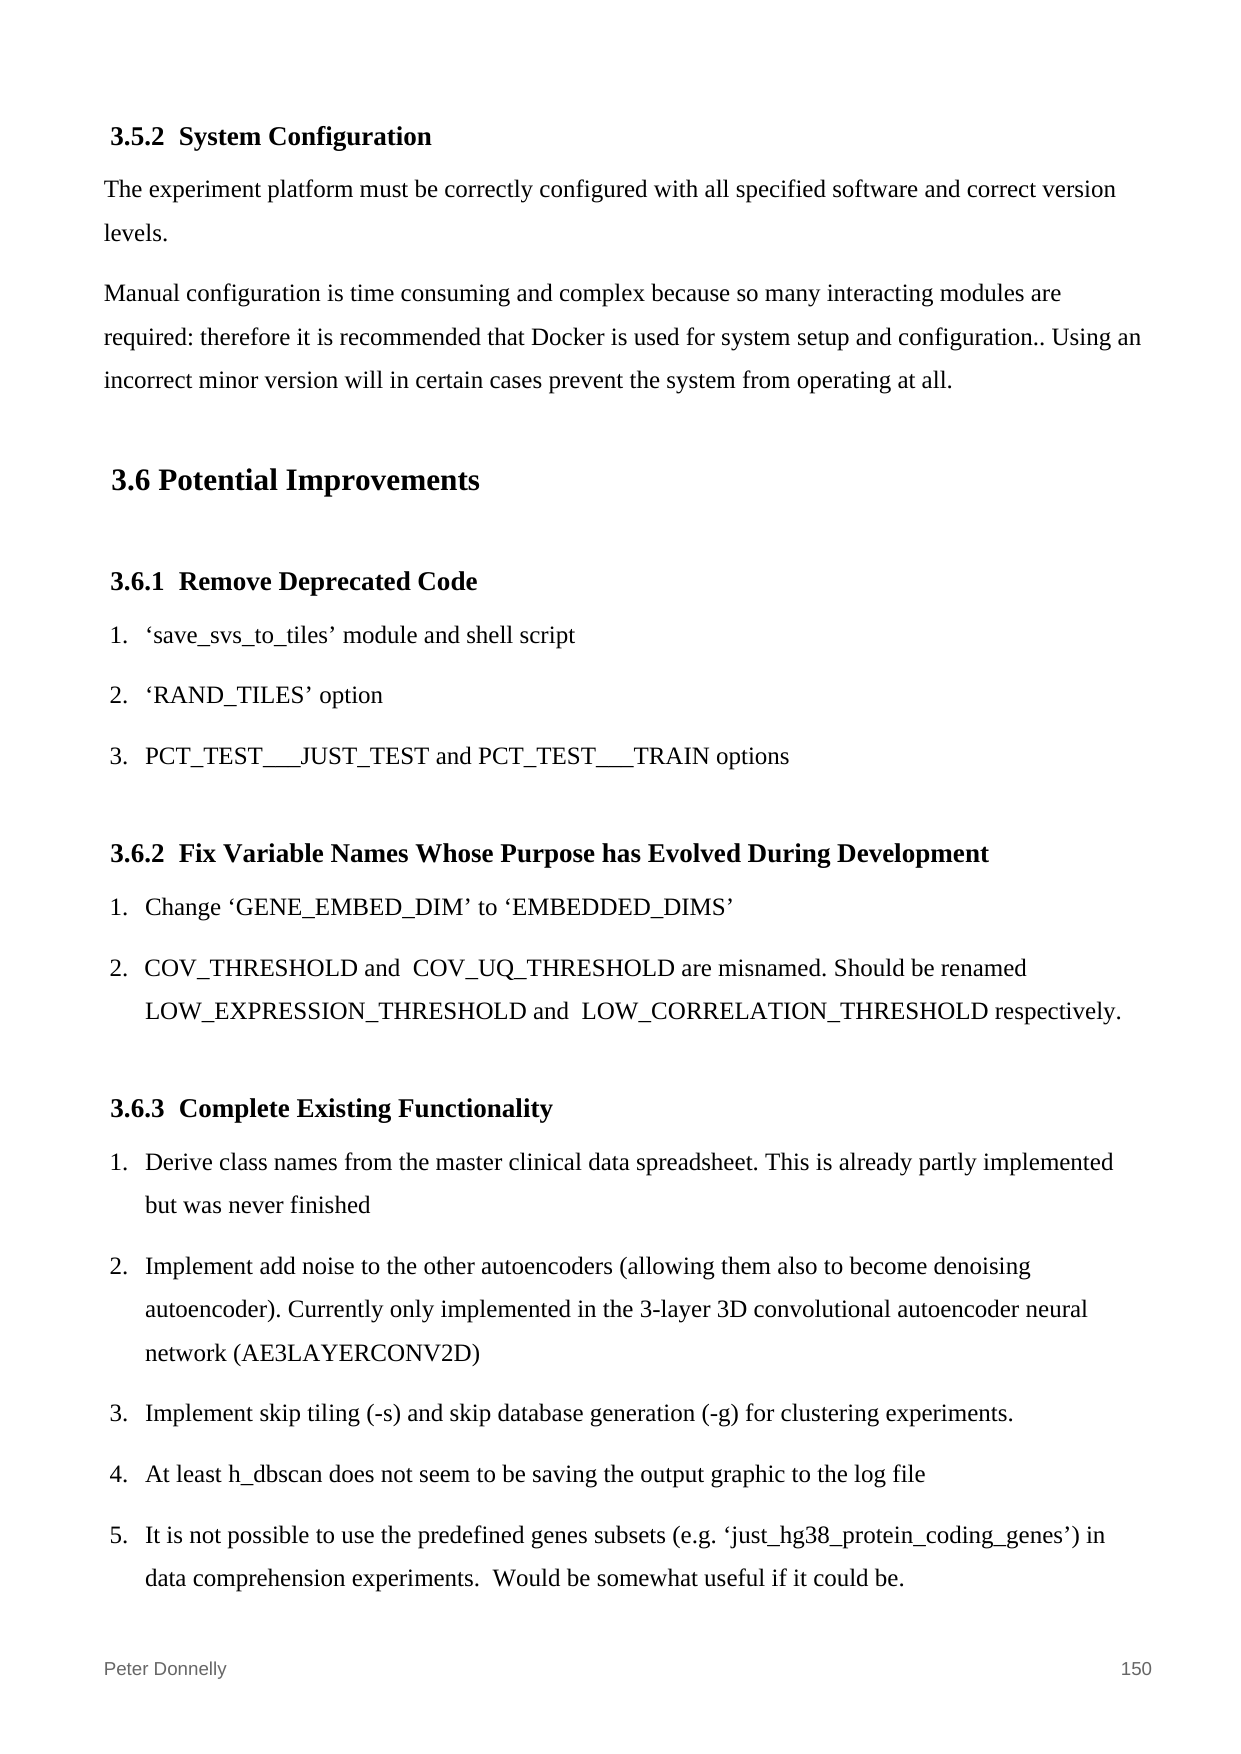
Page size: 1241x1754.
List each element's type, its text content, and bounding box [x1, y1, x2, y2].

subtitle Potential Improvements [103, 461, 1146, 497]
list PCT_TEST___JUST_TEST and PCT_TEST___TRAIN options [109, 741, 1146, 770]
list At least h_dbscan does not seem to be saving the output graphic to the log file [109, 1459, 1146, 1488]
list It is not possible to use the predefined genes subsets (e.g. ‘just_hg38_protein_coding_genes’) in data comprehension experiments. Would be somewhat useful if it could be. [109, 1520, 1146, 1592]
list ‘RAND_TILES’ option [109, 681, 1146, 709]
list ‘save_svs_to_tiles’ module and shell script [109, 620, 1146, 648]
list Implement skip tiling (-s) and skip database generation (-g) for clustering experiments. [109, 1398, 1146, 1427]
list Change ‘GENE_EMBED_DIM’ to ‘EMBEDDED_DIMS’ [109, 892, 1146, 921]
subtitle Remove Deprecated Code [103, 565, 1146, 596]
subtitle Complete Existing Functionality [103, 1093, 1146, 1124]
list Implement add noise to the other autoencoders (allowing them also to become denoising autoencoder). Currently only implemented in the 3-layer 3D convolutional autoencoder neural network (AE3LAYERCONV2D) [109, 1251, 1146, 1366]
list Derive class names from the master clinical data spreadsheet. This is already partly implemented but was never finished [109, 1147, 1146, 1219]
text Manual configuration is time consuming and complex because so many interacting modules are required: therefore it is recommended that Docker is used for system setup and configuration.. Using an incorrect minor version will in certain cases prevent the system from operating at all. [103, 278, 1146, 393]
subtitle Fix Variable Names Whose Purpose has Evolved During Development [103, 838, 1146, 869]
text The experiment platform must be correctly configured with all specified software and correct version levels. [103, 174, 1146, 246]
subtitle System Configuration [103, 120, 1146, 151]
list COV_THRESHOLD and COV_UQ_THRESHOLD are misnamed. Should be renamed LOW_EXPRESSION_THRESHOLD and LOW_CORRELATION_THRESHOLD respectively. [109, 953, 1146, 1025]
